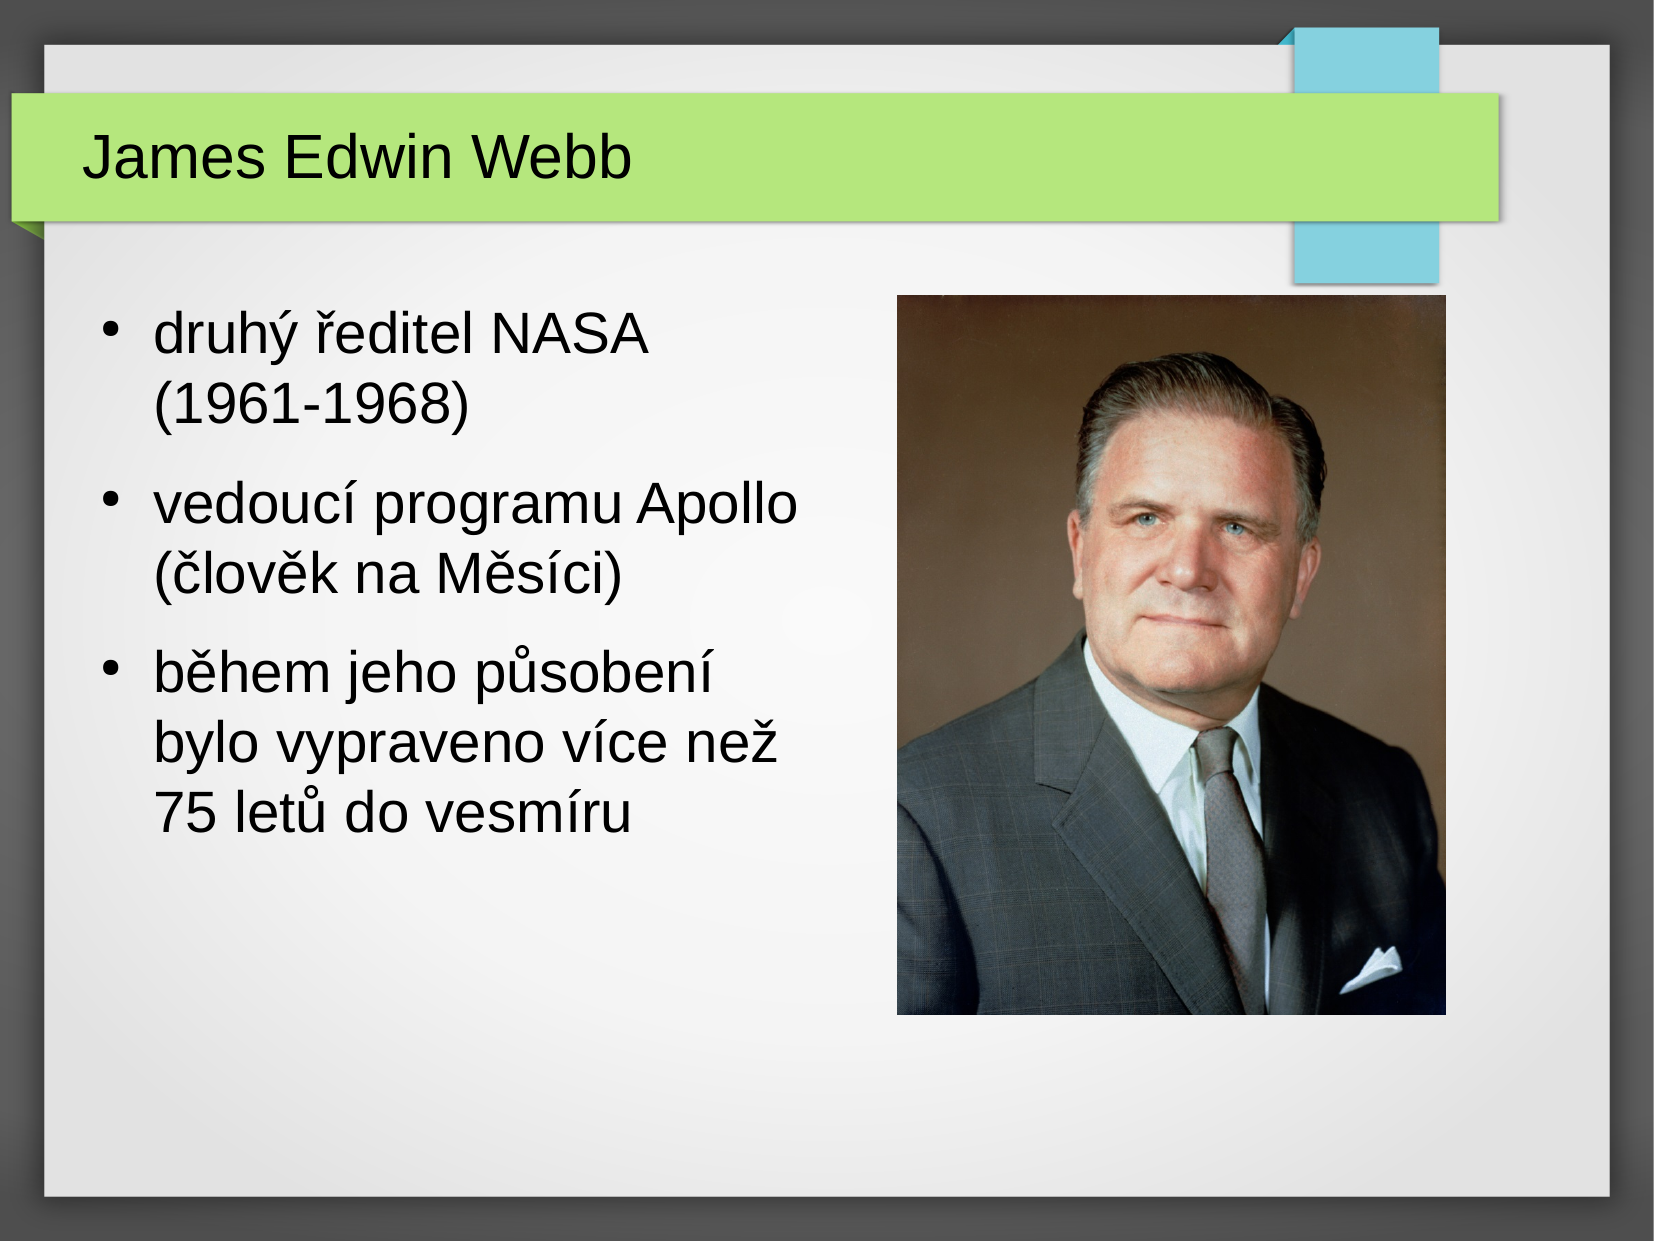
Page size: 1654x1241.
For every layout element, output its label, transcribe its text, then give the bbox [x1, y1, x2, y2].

list druhý ředitel NASA (1961-1968) vedoucí programu Apollo (člověk na Měsíci) během jeho působení bylo vypraveno více než 75 letů do vesmíru [82, 295, 815, 1015]
title James Edwin Webb [82, 94, 1264, 213]
picture [0, 0, 1654, 1241]
